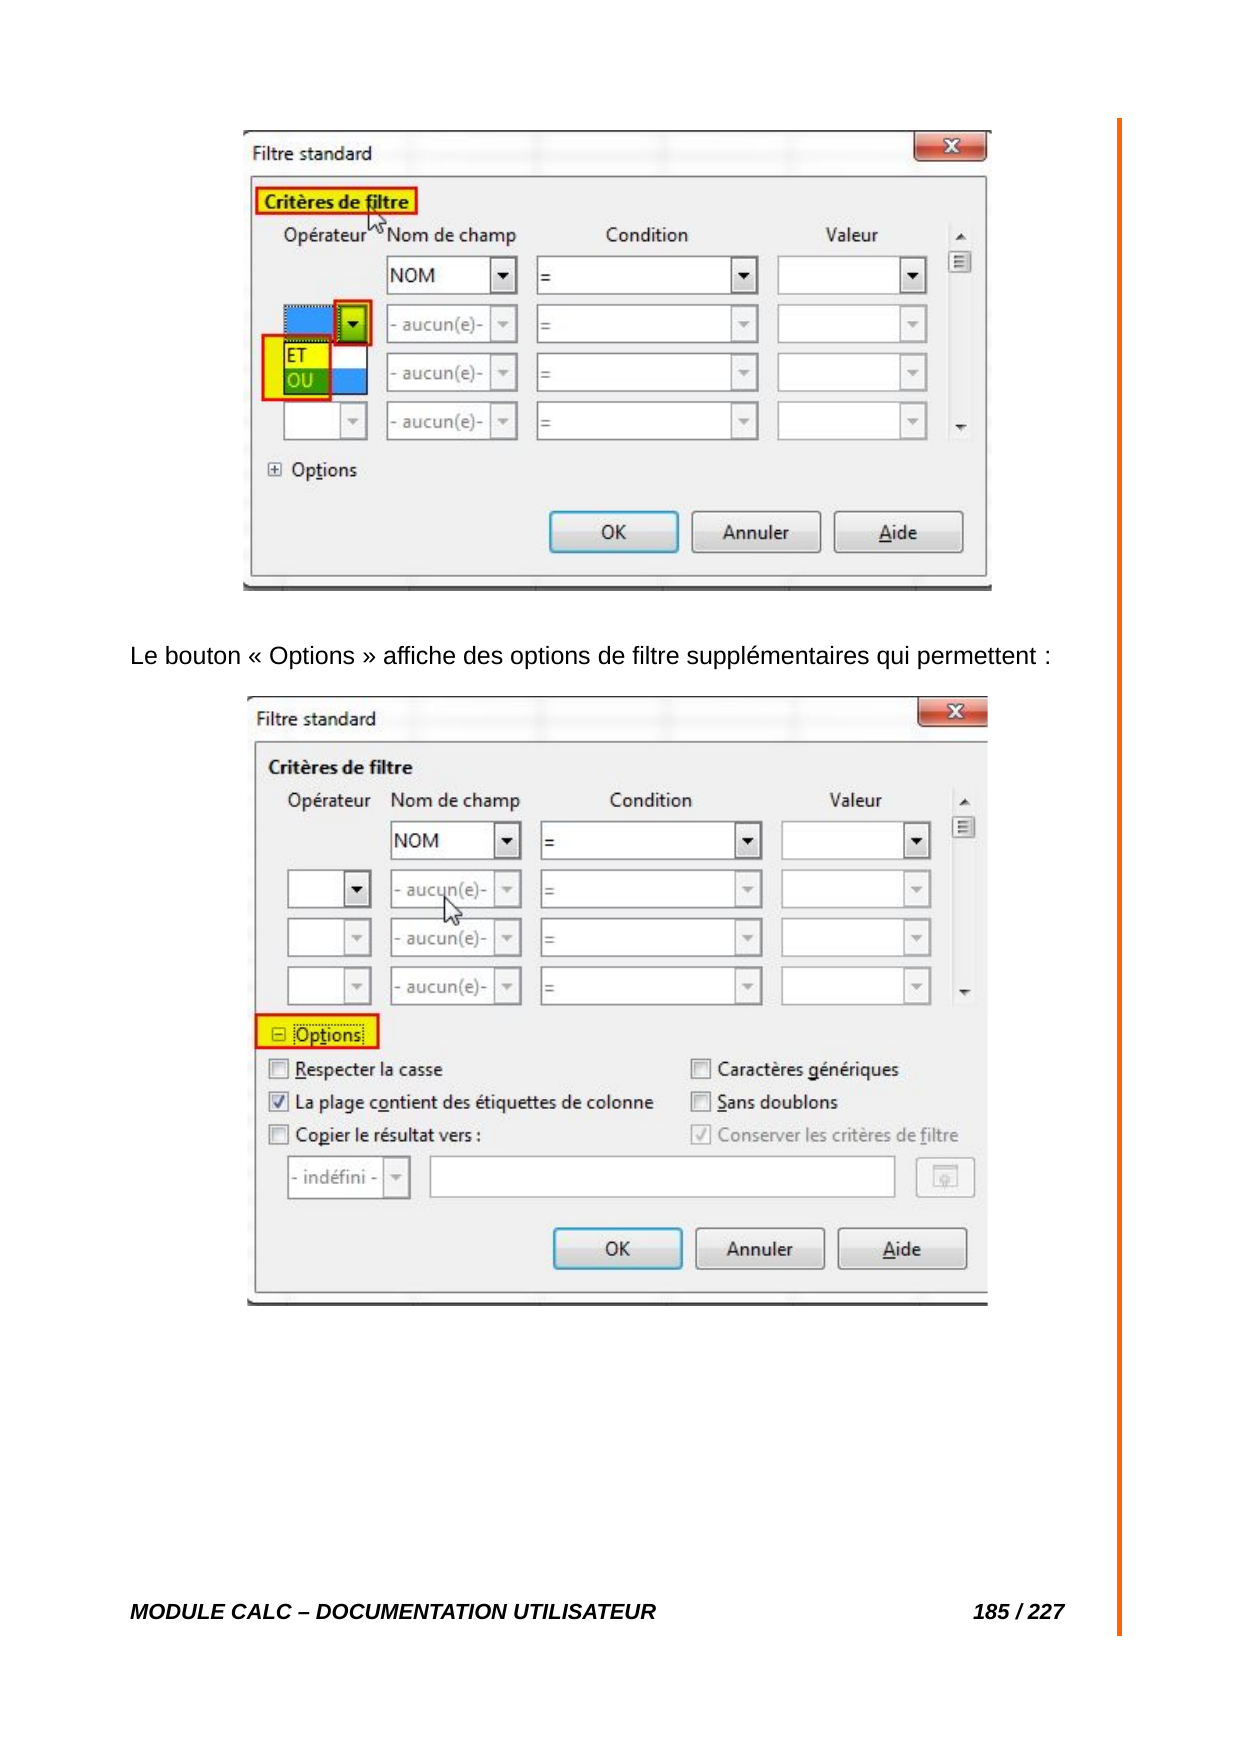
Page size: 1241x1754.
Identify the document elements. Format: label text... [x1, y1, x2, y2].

text Le bouton « Options » affiche des options de filtre supplémentaires qui permettent : [130, 642, 1107, 669]
picture [243, 130, 992, 591]
picture [247, 696, 988, 1306]
